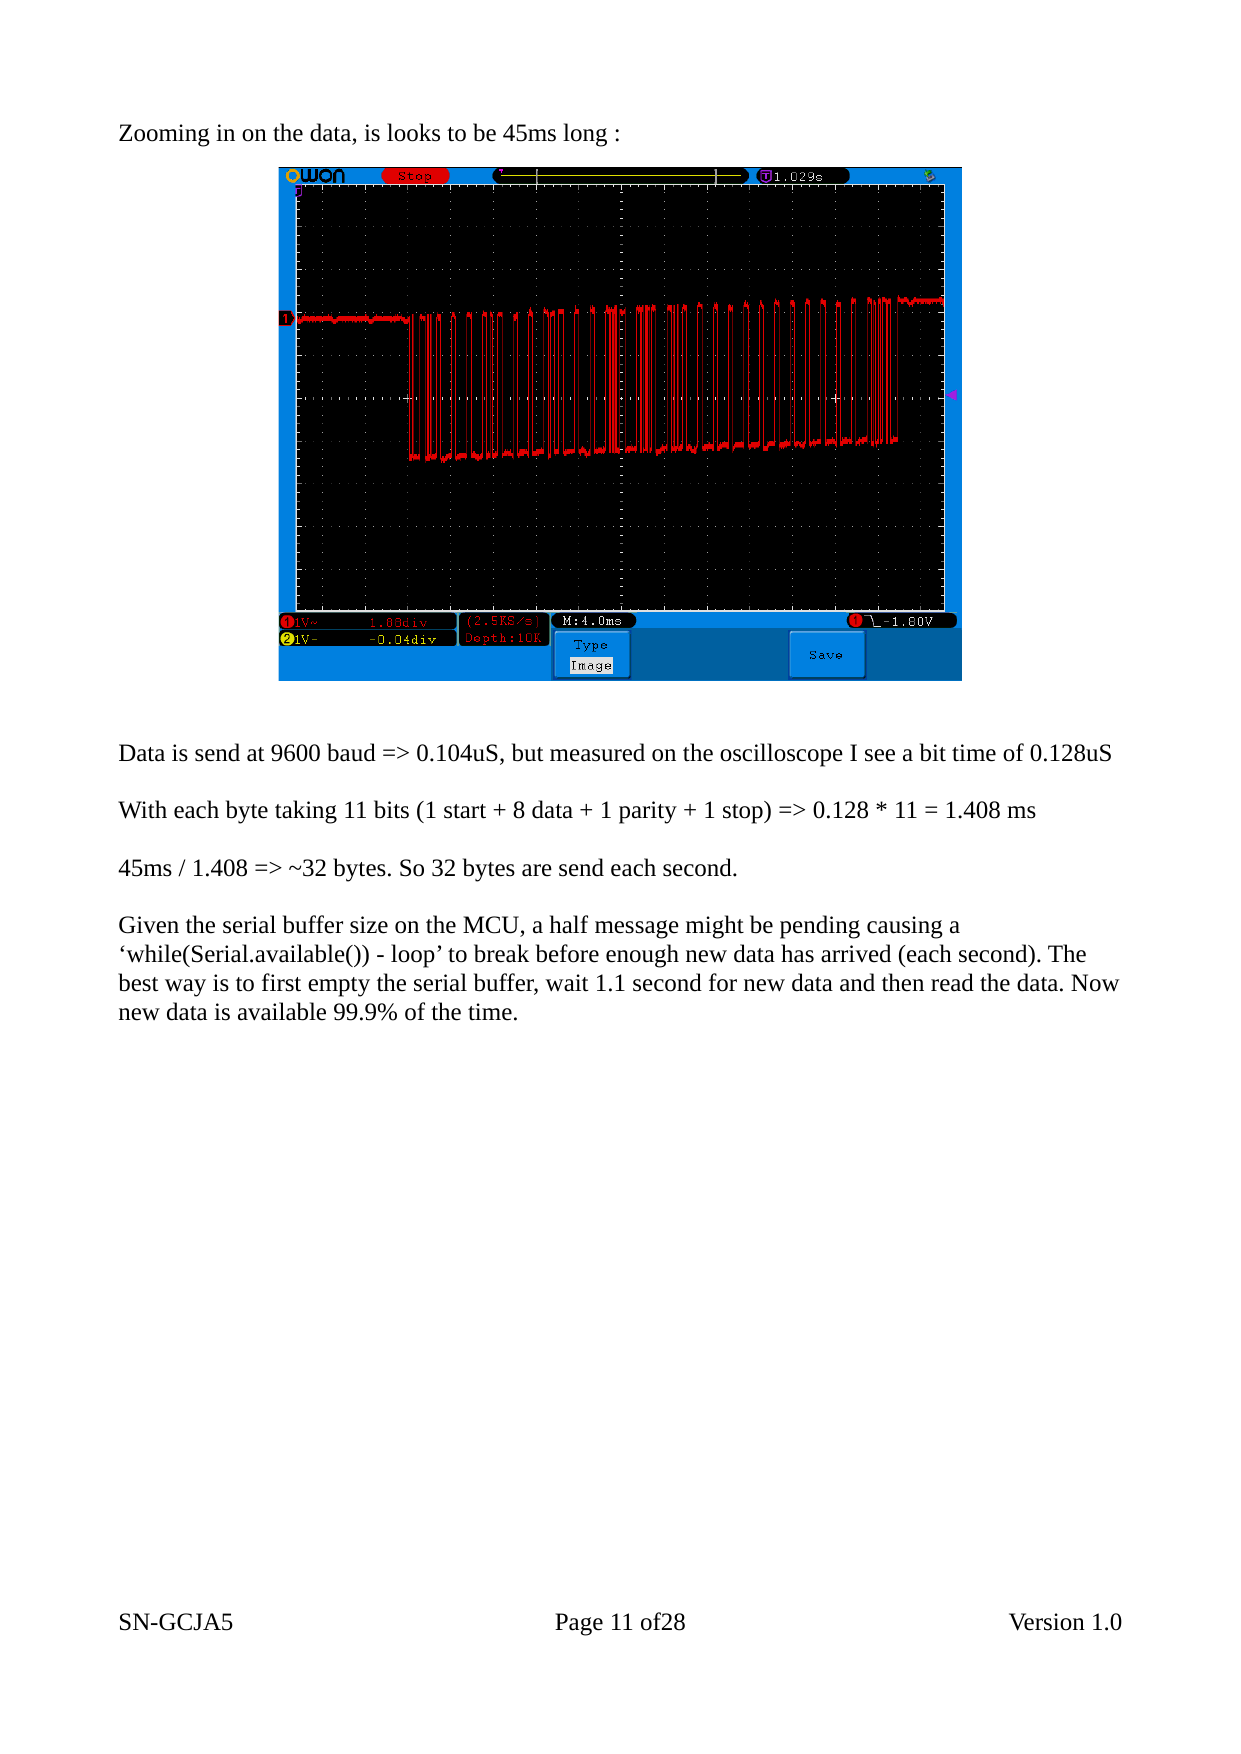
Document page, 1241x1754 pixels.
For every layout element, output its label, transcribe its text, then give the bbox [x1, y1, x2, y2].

picture [278, 167, 962, 681]
text Data is send at 9600 baud => 0.104uS, but measured on the oscilloscope I see a bit time of 0.128uS [118, 738, 1122, 767]
text With each byte taking 11 bits (1 start + 8 data + 1 parity + 1 stop) => 0.128 * 11 = 1.408 ms [118, 795, 1122, 824]
text 45ms / 1.408 => ~32 bytes. So 32 bytes are send each second. [118, 853, 1122, 882]
text Given the serial buffer size on the MCU, a half message might be pending causing a ‘while(Serial.available()) - loop’ to break before enough new data has arrived (each second). The best way is to first empty the serial buffer, wait 1.1 second for new data and then read the data. Now new data is available 99.9% of the time. [118, 910, 1122, 1025]
text Zooming in on the data, is looks to be 45ms long : [118, 118, 1122, 147]
